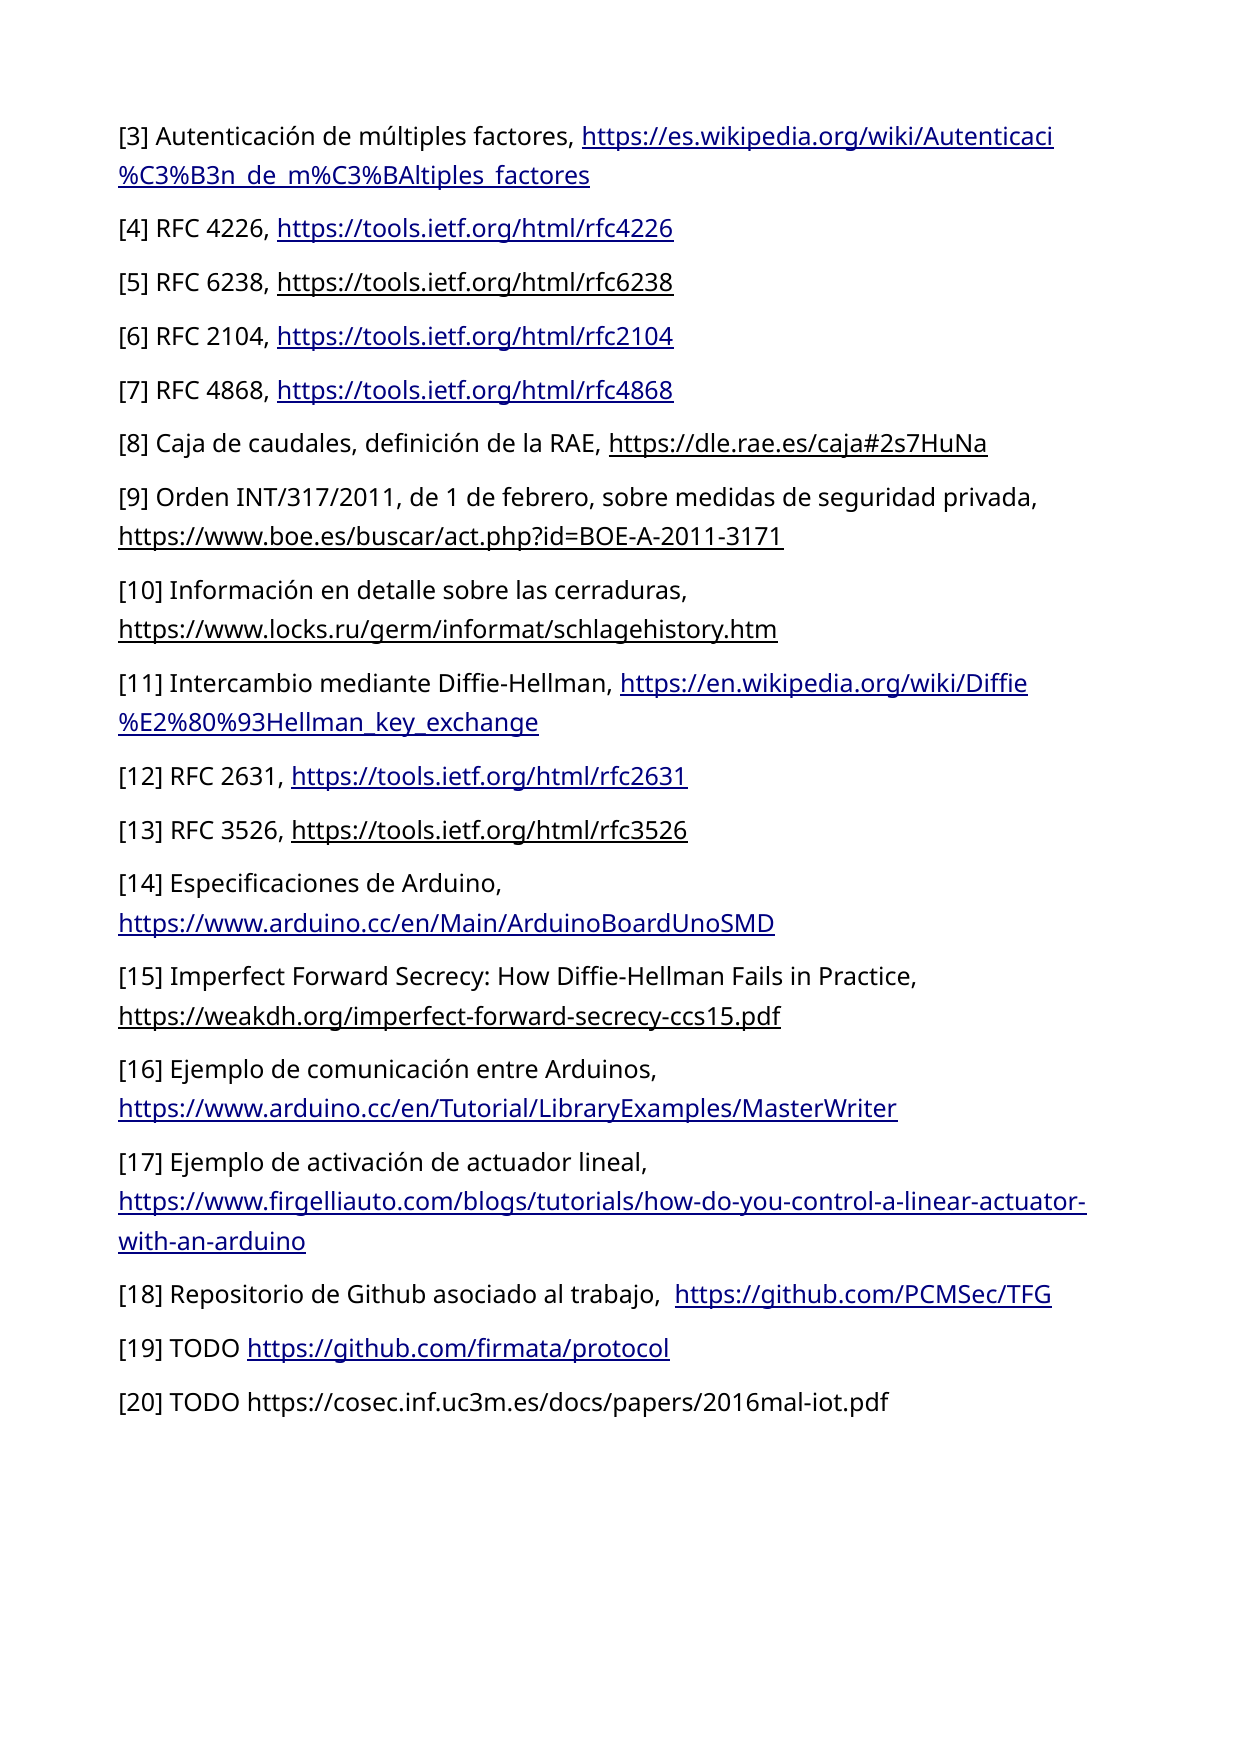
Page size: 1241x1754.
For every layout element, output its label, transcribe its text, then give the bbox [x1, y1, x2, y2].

text [10] Información en detalle sobre las cerraduras, https://www.locks.ru/germ/informat/schlagehistory.htm [118, 573, 1122, 646]
text [9] Orden INT/317/2011, de 1 de febrero, sobre medidas de seguridad privada, https://www.boe.es/buscar/act.php?id=BOE-A-2011-3171 [118, 480, 1122, 553]
text [14] Especificaciones de Arduino, https://www.arduino.cc/en/Main/ArduinoBoardUnoSMD [118, 866, 1122, 939]
text [16] Ejemplo de comunicación entre Arduinos, https://www.arduino.cc/en/Tutorial/LibraryExamples/MasterWriter [118, 1052, 1122, 1125]
text [7] RFC 4868, https://tools.ietf.org/html/rfc4868 [118, 372, 1122, 406]
text [8] Caja de caudales, definición de la RAE, https://dle.rae.es/caja#2s7HuNa [118, 426, 1122, 460]
text [4] RFC 4226, https://tools.ietf.org/html/rfc4226 [118, 211, 1122, 245]
text [15] Imperfect Forward Secrecy: How Diffie-Hellman Fails in Practice, https://weakdh.org/imperfect-forward-secrecy-ccs15.pdf [118, 959, 1122, 1032]
text [12] RFC 2631, https://tools.ietf.org/html/rfc2631 [118, 758, 1122, 793]
text [11] Intercambio mediante Diffie-Hellman, https://en.wikipedia.org/wiki/Diffie%E2%80%93Hellman_key_exchange [118, 666, 1122, 739]
text [5] RFC 6238, https://tools.ietf.org/html/rfc6238 [118, 265, 1122, 299]
text [17] Ejemplo de activación de actuador lineal, https://www.firgelliauto.com/blogs/tutorials/how-do-you-control-a-linear-actuator-with-an-arduino [118, 1145, 1122, 1257]
text [19] TODO https://github.com/firmata/protocol [118, 1331, 1122, 1365]
text [18] Repositorio de Github asociado al trabajo, https://github.com/PCMSec/TFG [118, 1277, 1122, 1311]
text [3] Autenticación de múltiples factores, https://es.wikipedia.org/wiki/Autenticaci%C3%B3n_de_m%C3%BAltiples_factores [118, 118, 1122, 191]
text [6] RFC 2104, https://tools.ietf.org/html/rfc2104 [118, 318, 1122, 353]
text [20] TODO https://cosec.inf.uc3m.es/docs/papers/2016mal-iot.pdf [118, 1384, 1122, 1418]
text [13] RFC 3526, https://tools.ietf.org/html/rfc3526 [118, 812, 1122, 846]
